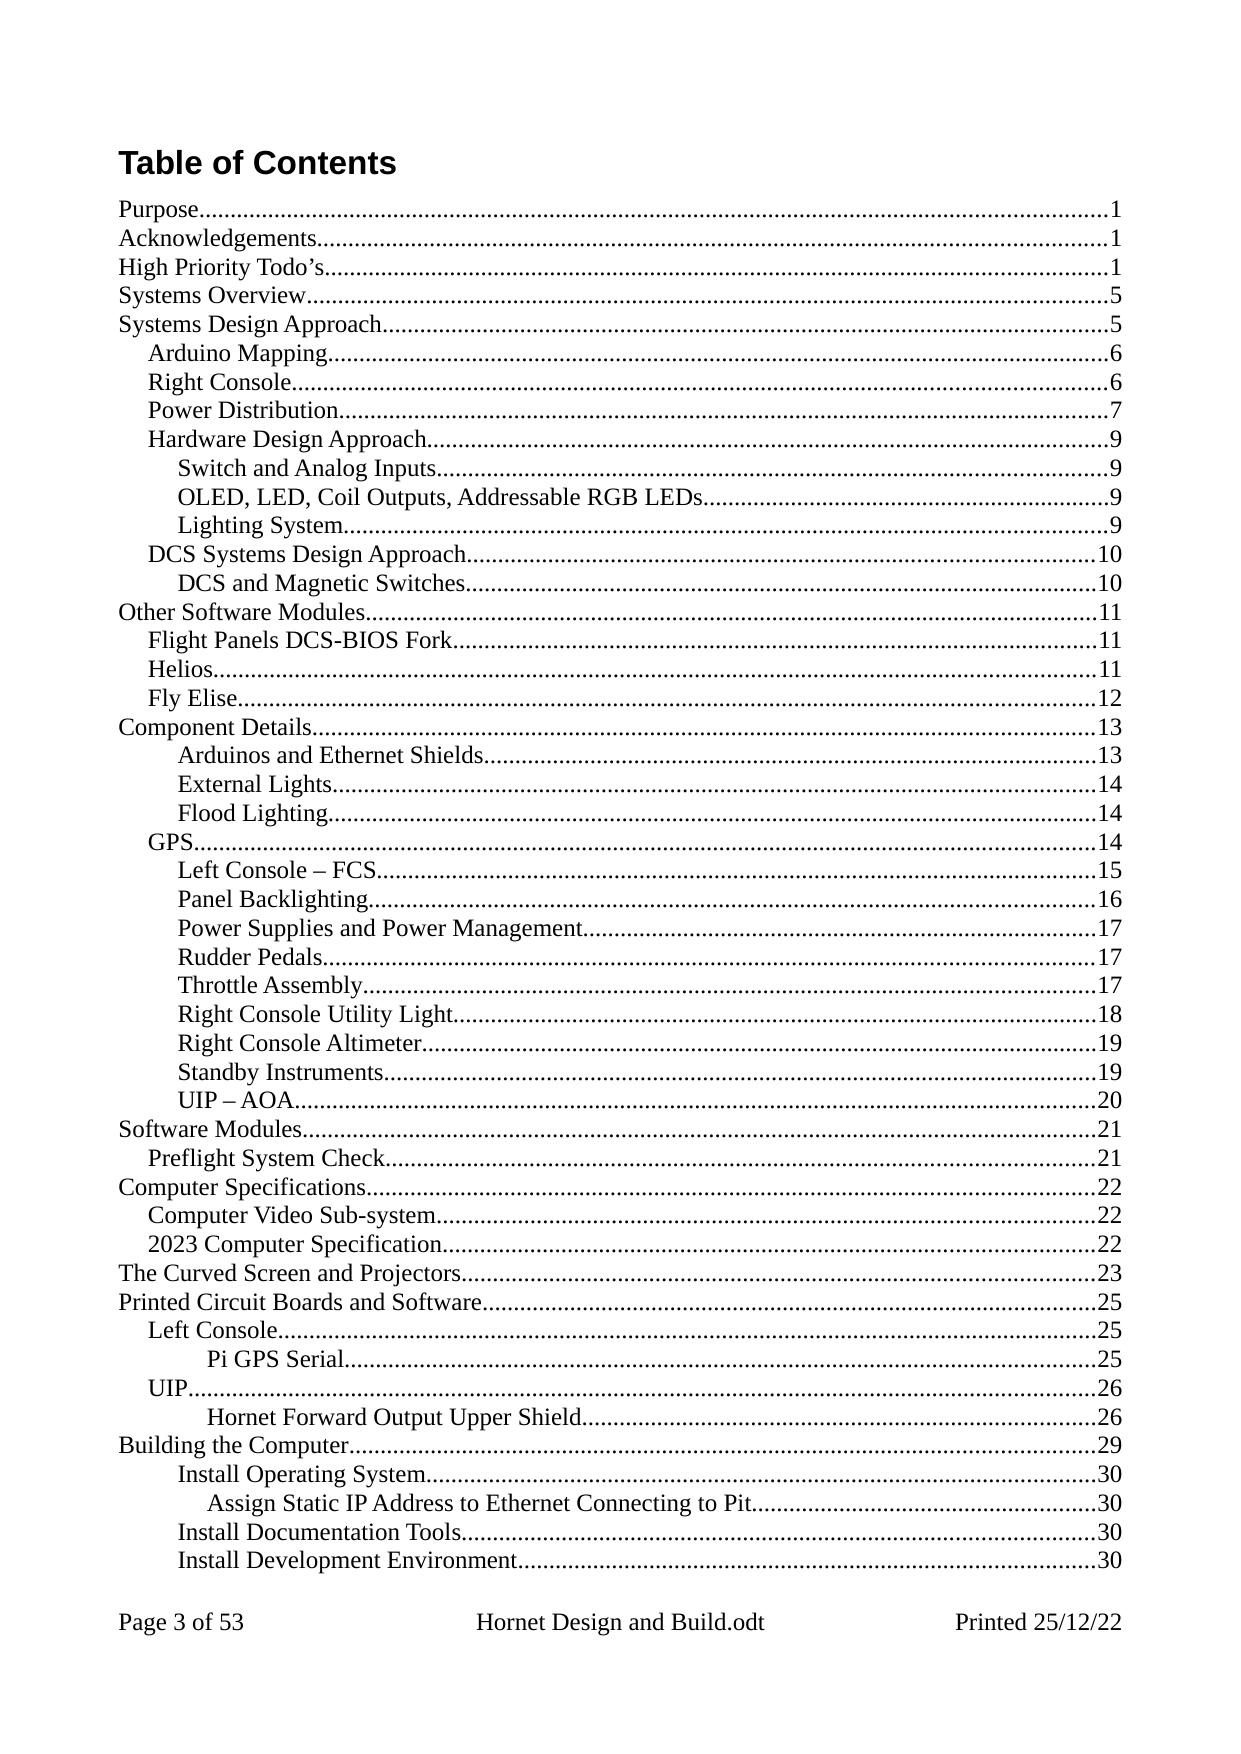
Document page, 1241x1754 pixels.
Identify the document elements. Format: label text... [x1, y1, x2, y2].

text Computer Video Sub-system 22 [148, 1200, 1122, 1229]
text Rudder Pedals 17 [177, 942, 1122, 970]
text Pi GPS Serial 25 [207, 1344, 1122, 1373]
text Software Modules 21 [118, 1114, 1122, 1143]
text DCS Systems Design Approach 10 [148, 539, 1122, 568]
text OLED, LED, Coil Outputs, Addressable RGB LEDs 9 [177, 482, 1122, 510]
text Acknowledgements 1 [118, 223, 1122, 252]
subtitle Table of Contents [118, 143, 1122, 182]
text Purpose 1 [118, 194, 1122, 223]
text Left Console – FCS 15 [177, 855, 1122, 884]
text Component Details 13 [118, 712, 1122, 740]
text Other Software Modules 11 [118, 597, 1122, 625]
text The Curved Screen and Projectors 23 [118, 1258, 1122, 1287]
text Left Console 25 [148, 1315, 1122, 1344]
text Computer Specifications 22 [118, 1172, 1122, 1200]
text Building the Computer 29 [118, 1430, 1122, 1459]
text Assign Static IP Address to Ethernet Connecting to Pit 30 [207, 1488, 1122, 1517]
text Panel Backlighting 16 [177, 884, 1122, 913]
text Right Console 6 [148, 367, 1122, 395]
text Helios 11 [148, 654, 1122, 683]
text Printed Circuit Boards and Software 25 [118, 1287, 1122, 1315]
text UIP 26 [148, 1373, 1122, 1402]
text Throttle Assembly 17 [177, 970, 1122, 999]
text Power Distribution 7 [148, 395, 1122, 424]
text Preflight System Check 21 [148, 1143, 1122, 1172]
text Flood Lighting 14 [177, 798, 1122, 827]
text DCS and Magnetic Switches 10 [177, 568, 1122, 597]
text 2023 Computer Specification 22 [148, 1229, 1122, 1258]
text Install Development Environment 30 [177, 1545, 1122, 1574]
text Right Console Altimeter 19 [177, 1028, 1122, 1057]
text UIP – AOA 20 [177, 1085, 1122, 1114]
text GPS 14 [148, 827, 1122, 855]
text Lighting System 9 [177, 510, 1122, 539]
text Hardware Design Approach 9 [148, 424, 1122, 453]
text Fly Elise 12 [148, 683, 1122, 712]
text Systems Overview 5 [118, 280, 1122, 309]
text Arduinos and Ethernet Shields 13 [177, 740, 1122, 769]
text Arduino Mapping 6 [148, 338, 1122, 367]
text Install Operating System 30 [177, 1459, 1122, 1488]
text Standby Instruments 19 [177, 1057, 1122, 1085]
text Install Documentation Tools 30 [177, 1517, 1122, 1545]
text Flight Panels DCS-BIOS Fork 11 [148, 625, 1122, 654]
text Switch and Analog Inputs 9 [177, 453, 1122, 482]
text Systems Design Approach 5 [118, 309, 1122, 338]
text External Lights 14 [177, 769, 1122, 798]
text Hornet Forward Output Upper Shield 26 [207, 1402, 1122, 1430]
text Right Console Utility Light 18 [177, 999, 1122, 1028]
text High Priority Todo’s 1 [118, 252, 1122, 280]
text Power Supplies and Power Management 17 [177, 913, 1122, 942]
